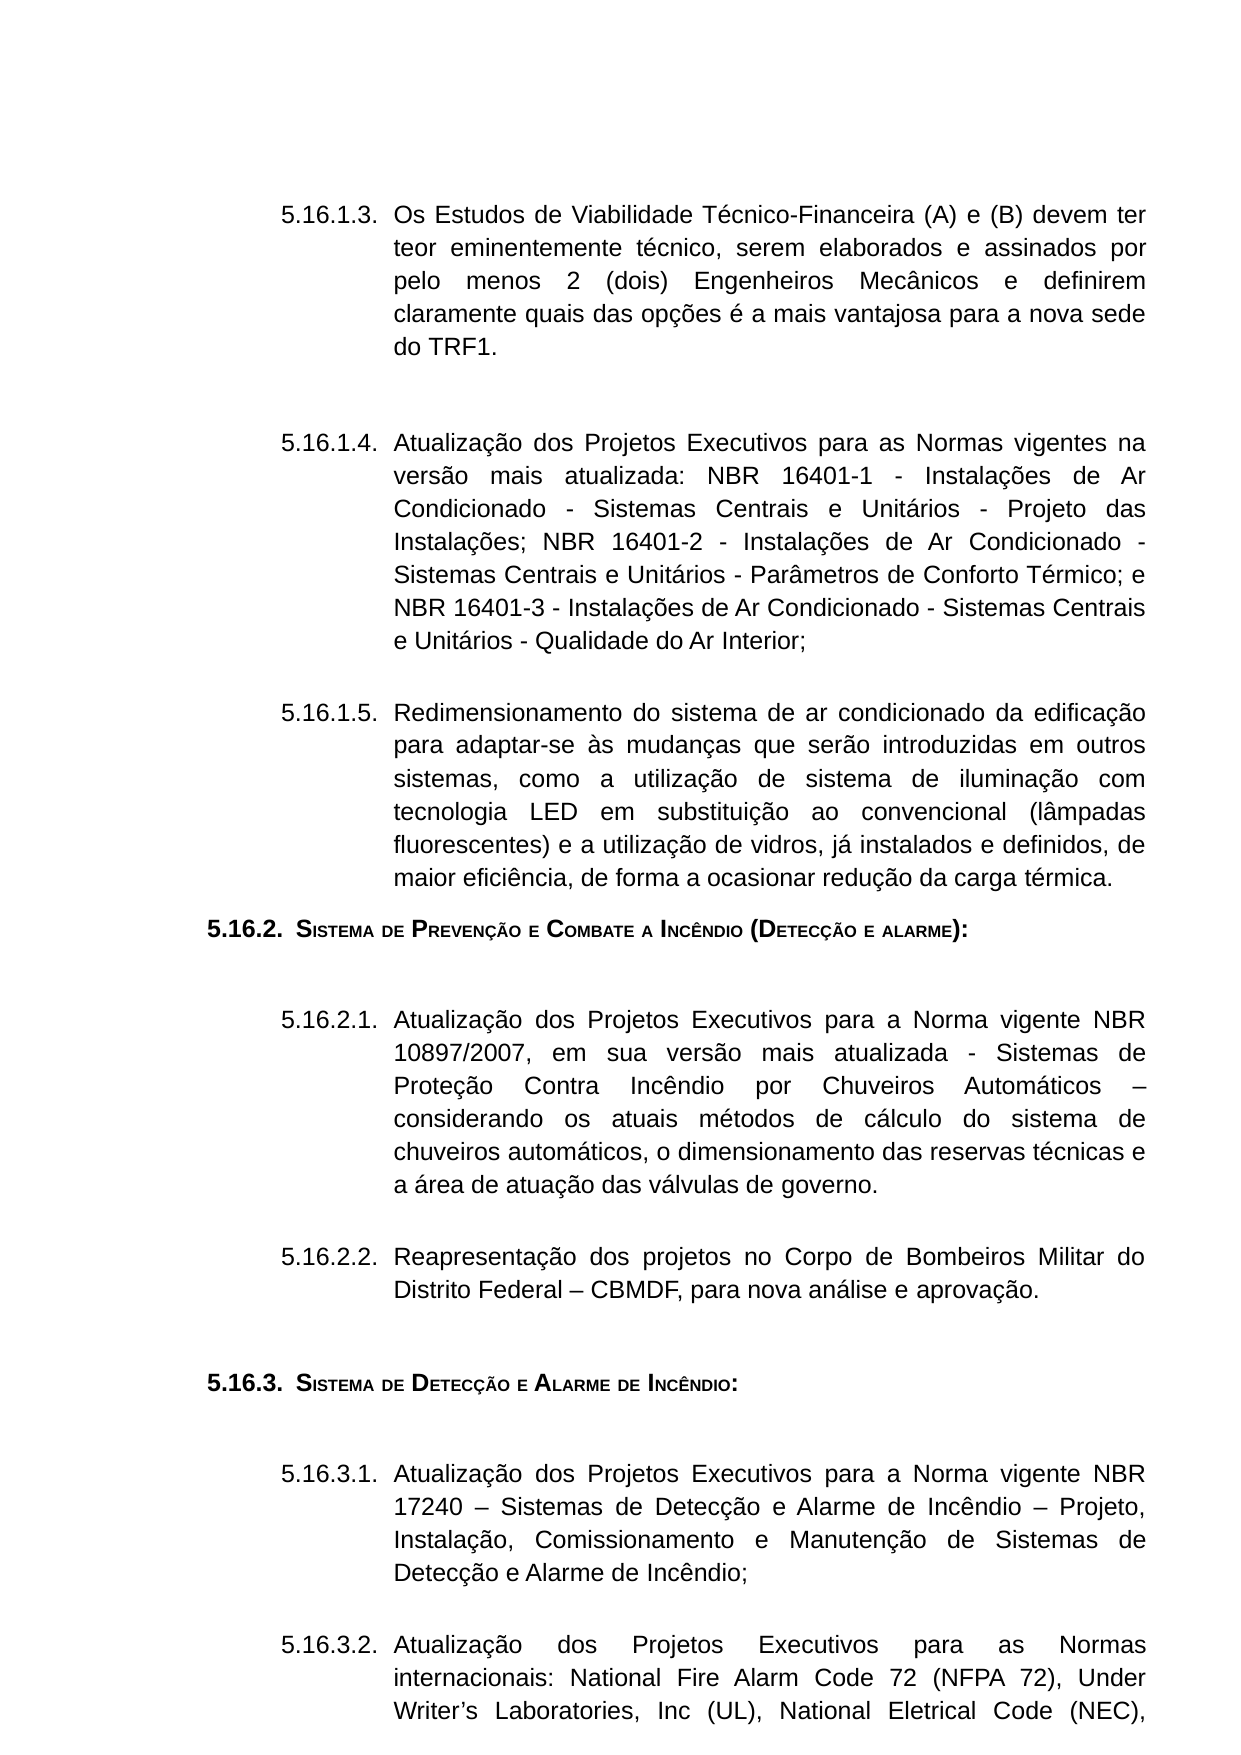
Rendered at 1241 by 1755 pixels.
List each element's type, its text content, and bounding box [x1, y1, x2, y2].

list Redimensionamento do sistema de ar condicionado da edificação para adaptar-se às mudanças que serão introduzidas em outros sistemas, como a utilização de sistema de iluminação com tecnologia LED em substituição ao convencional (lâmpadas fluorescentes) e a utilização de vidros, já instalados e definidos, de maior eficiência, de forma a ocasionar redução da carga térmica. [281, 697, 1147, 891]
list Os Estudos de Viabilidade Técnico-Financeira (A) e (B) devem ter teor eminentemente técnico, serem elaborados e assinados por pelo menos 2 (dois) Engenheiros Mecânicos e definirem claramente quais das opções é a mais vantajosa para a nova sede do TRF1. [281, 200, 1147, 361]
subtitle Sistema de Prevenção e Combate a Incêndio (Detecção e alarme): [207, 905, 1163, 943]
list Atualização dos Projetos Executivos para a Norma vigente NBR 17240 – Sistemas de Detecção e Alarme de Incêndio – Projeto, Instalação, Comissionamento e Manutenção de Sistemas de Detecção e Alarme de Incêndio; [281, 1459, 1147, 1587]
list Atualização dos Projetos Executivos para as Normas vigentes na versão mais atualizada: NBR 16401-1 - Instalações de Ar Condicionado - Sistemas Centrais e Unitários - Projeto das Instalações; NBR 16401-2 - Instalações de Ar Condicionado - Sistemas Centrais e Unitários - Parâmetros de Conforto Térmico; e NBR 16401-3 - Instalações de Ar Condicionado - Sistemas Centrais e Unitários - Qualidade do Ar Interior; [281, 428, 1147, 654]
subtitle Sistema de Detecção e Alarme de Incêndio: [207, 1359, 1163, 1397]
list Atualização dos Projetos Executivos para as Normas internacionais: National Fire Alarm Code 72 (NFPA 72), Under Writer’s Laboratories, Inc (UL), National Eletrical Code (NEC), [281, 1630, 1147, 1725]
list Atualização dos Projetos Executivos para a Norma vigente NBR 10897/2007, em sua versão mais atualizada - Sistemas de Proteção Contra Incêndio por Chuveiros Automáticos – considerando os atuais métodos de cálculo do sistema de chuveiros automáticos, o dimensionamento das reservas técnicas e a área de atuação das válvulas de governo. [281, 1005, 1147, 1199]
list Reapresentação dos projetos no Corpo de Bombeiros Militar do Distrito Federal – CBMDF, para nova análise e aprovação. [281, 1242, 1146, 1304]
